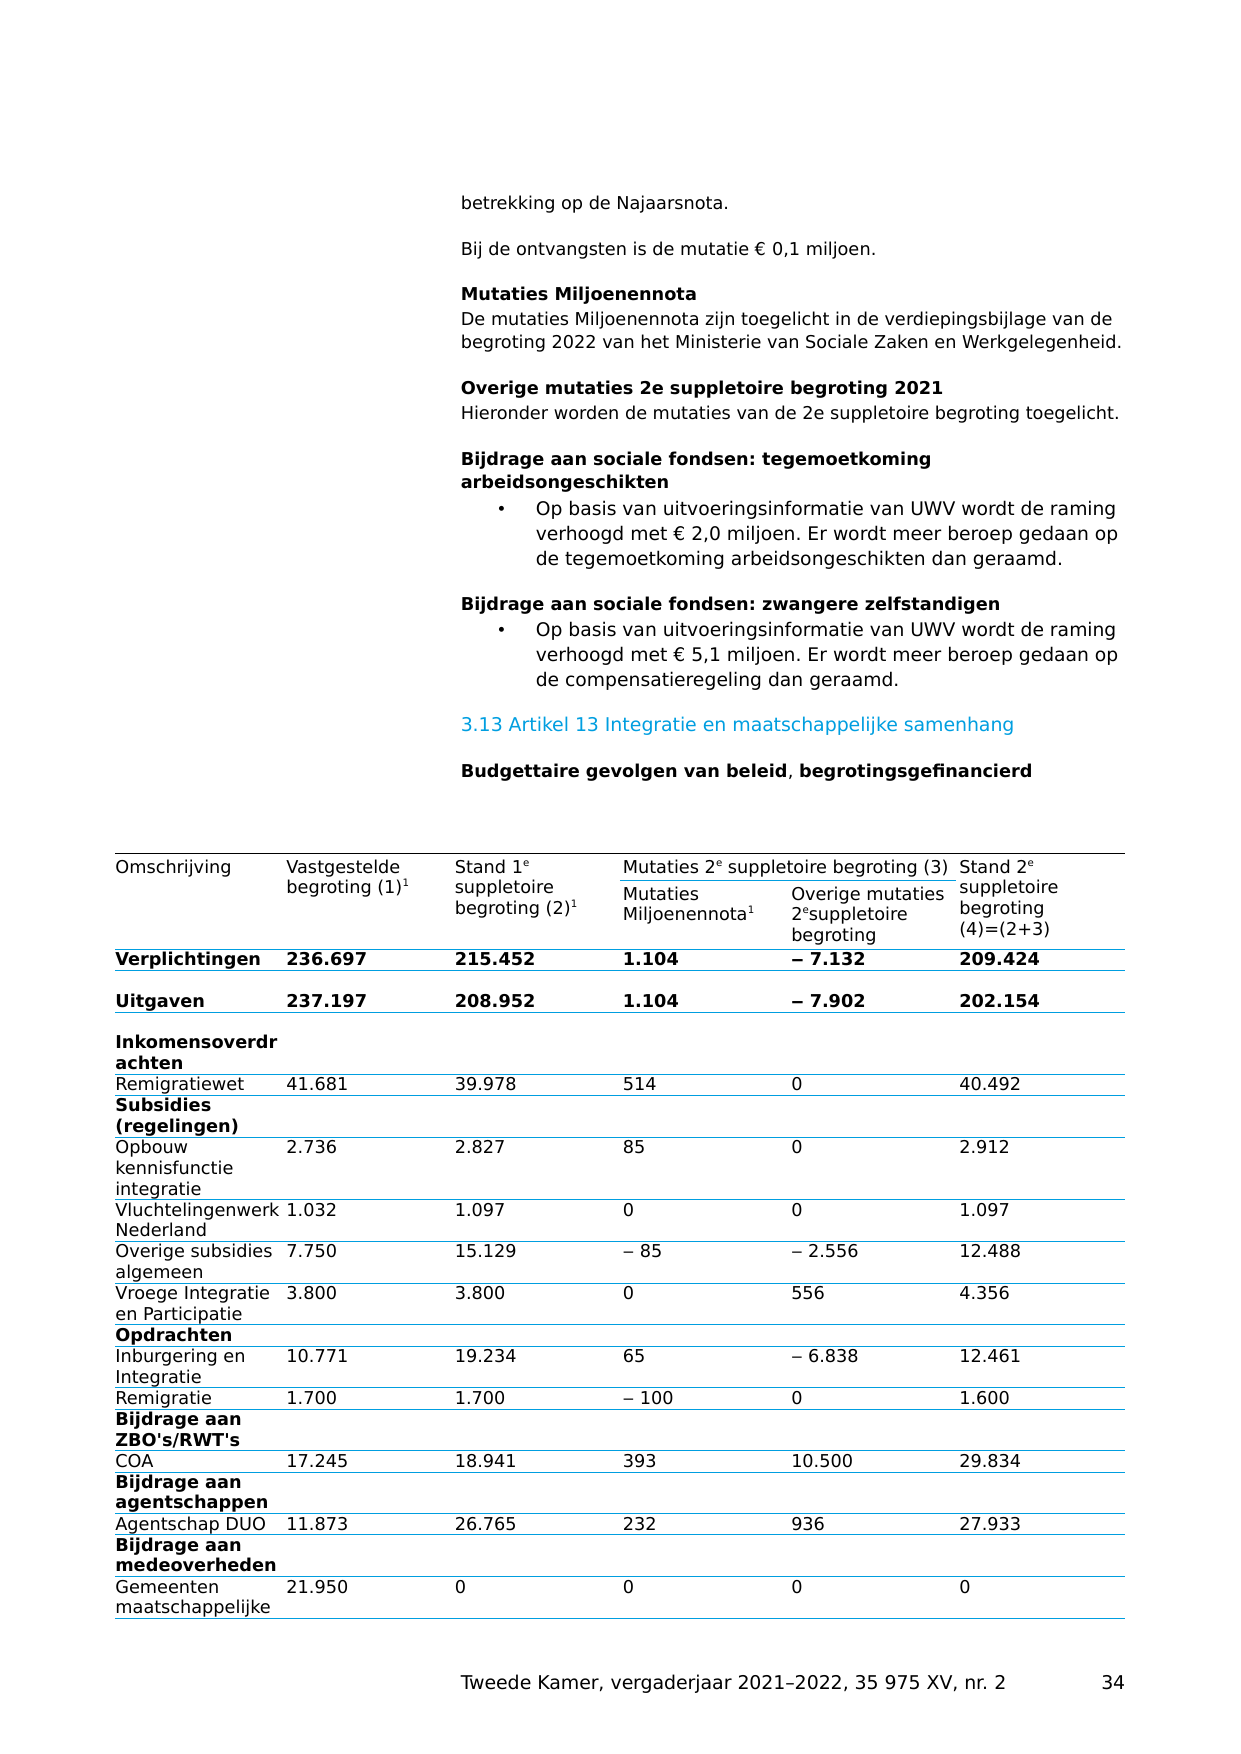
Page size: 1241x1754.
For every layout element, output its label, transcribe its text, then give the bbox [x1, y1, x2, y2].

table_cell [620, 971, 788, 991]
table_cell 85 [620, 1138, 788, 1199]
table_cell [956, 1410, 1125, 1450]
table_cell 12.461 [956, 1347, 1125, 1387]
table_cell 1.097 [956, 1200, 1125, 1241]
table_cell [956, 1096, 1125, 1137]
table_cell Omschrijving [115, 854, 283, 948]
table_cell 12.488 [956, 1242, 1125, 1283]
table_cell 19.234 [452, 1347, 620, 1387]
table_cell [956, 971, 1125, 991]
table_cell Mutaties 2e suppletoire begroting (3) [620, 854, 956, 880]
table_cell [788, 1535, 956, 1576]
table_cell 41.681 [283, 1075, 452, 1095]
table_cell [115, 971, 283, 991]
table_cell [956, 1013, 1125, 1032]
table_cell 1.700 [452, 1388, 620, 1408]
table_cell [788, 1325, 956, 1346]
table_cell Vroege Integratie en Participatie [115, 1284, 283, 1324]
table_cell 15.129 [452, 1242, 620, 1283]
table_cell [452, 1473, 620, 1513]
table_cell 11.873 [283, 1514, 452, 1534]
table_cell 0 [956, 1577, 1125, 1618]
table_cell Gemeenten maatschappelijke [115, 1577, 283, 1618]
table_cell 2.736 [283, 1138, 452, 1199]
table_cell 936 [788, 1514, 956, 1534]
table_cell 1.104 [620, 950, 788, 969]
table_cell Bijdrage aan ZBO's/RWT's [115, 1410, 283, 1450]
table_cell Verplichtingen [115, 950, 283, 969]
table_cell Bijdrage aan agentschappen [115, 1473, 283, 1513]
table_cell ‒ 100 [620, 1388, 788, 1408]
table_cell 215.452 [452, 950, 620, 969]
table_cell Opdrachten [115, 1325, 283, 1346]
table_cell [452, 1325, 620, 1346]
table_cell 209.424 [956, 950, 1125, 969]
text Bijdrage aan sociale fondsen: tegemoetkoming arbeidsongeschikten [461, 447, 1125, 493]
table_cell [956, 1535, 1125, 1576]
table_cell 1.700 [283, 1388, 452, 1408]
table_cell 7.750 [283, 1242, 452, 1283]
table_cell 18.941 [452, 1451, 620, 1471]
table_cell 0 [620, 1284, 788, 1324]
table_cell [788, 971, 956, 991]
table_cell 0 [788, 1138, 956, 1199]
table_cell 236.697 [283, 950, 452, 969]
table_cell 21.950 [283, 1577, 452, 1618]
table_cell Overige subsidies algemeen [115, 1242, 283, 1283]
table_cell 1.032 [283, 1200, 452, 1241]
table_cell 27.933 [956, 1514, 1125, 1534]
list Op basis van uitvoeringsinformatie van UWV wordt de raming verhoogd met € 2,0 miljoen. Er wordt meer beroep gedaan op de tegemoetkoming arbeidsongeschikten dan geraamd. [498, 495, 1125, 570]
table_cell [283, 1033, 452, 1074]
table_cell 3.800 [452, 1284, 620, 1324]
table_cell Remigratie [115, 1388, 283, 1408]
table_cell [283, 1096, 452, 1137]
table_cell 0 [620, 1200, 788, 1241]
table_cell 514 [620, 1075, 788, 1095]
table_cell [620, 1473, 788, 1513]
table_cell [620, 1096, 788, 1137]
table_cell COA [115, 1451, 283, 1471]
table_cell 26.765 [452, 1514, 620, 1534]
table_cell ‒ 7.902 [788, 991, 956, 1011]
table_cell 40.492 [956, 1075, 1125, 1095]
table_cell Stand 1e suppletoire begroting (2)1 [452, 854, 620, 948]
list Op basis van uitvoeringsinformatie van UWV wordt de raming verhoogd met € 5,1 miljoen. Er wordt meer beroep gedaan op de compensatieregeling dan geraamd. [498, 617, 1125, 692]
table_cell Vluchtelingenwerk Nederland [115, 1200, 283, 1241]
table_cell 0 [452, 1577, 620, 1618]
table_cell [452, 1096, 620, 1137]
table_cell [788, 1096, 956, 1137]
table_cell 393 [620, 1451, 788, 1471]
table_cell 39.978 [452, 1075, 620, 1095]
table_cell [956, 1473, 1125, 1513]
table_cell ‒ 2.556 [788, 1242, 956, 1283]
table_cell ‒ 7.132 [788, 950, 956, 969]
table_cell 1.097 [452, 1200, 620, 1241]
table_cell [283, 971, 452, 991]
table_cell [788, 1410, 956, 1450]
text Hieronder worden de mutaties van de 2e suppletoire begroting toegelicht. [461, 401, 1125, 424]
table_cell 208.952 [452, 991, 620, 1011]
table_cell Uitgaven [115, 991, 283, 1011]
table_cell [452, 1410, 620, 1450]
table_cell 10.500 [788, 1451, 956, 1471]
table_cell 10.771 [283, 1347, 452, 1387]
table_cell 1.104 [620, 991, 788, 1011]
table_cell Stand 2e suppletoire begroting (4)=(2+3) [956, 854, 1125, 948]
table_cell [788, 1033, 956, 1074]
table_cell [283, 1535, 452, 1576]
table_cell 232 [620, 1514, 788, 1534]
text Mutaties Miljoenennota [461, 282, 1125, 305]
text De mutaties Miljoenennota zijn toegelicht in de verdiepingsbijlage van de begroting 2022 van het Ministerie van Sociale Zaken en Werkgelegenheid. [461, 307, 1125, 353]
table_cell 0 [788, 1200, 956, 1241]
table_cell 0 [788, 1388, 956, 1408]
table_cell 17.245 [283, 1451, 452, 1471]
table_cell 0 [620, 1577, 788, 1618]
table_cell Mutaties Miljoenennota1 [620, 881, 788, 948]
table_cell [620, 1013, 788, 1032]
table_cell [452, 1033, 620, 1074]
table_cell ‒ 85 [620, 1242, 788, 1283]
table_cell [956, 1033, 1125, 1074]
table_cell Bijdrage aan medeoverheden [115, 1535, 283, 1576]
table_cell Inkomensoverdrachten [115, 1033, 283, 1074]
table_cell Agentschap DUO [115, 1514, 283, 1534]
text Bijdrage aan sociale fondsen: zwangere zelfstandigen [461, 592, 1125, 615]
table_cell [788, 1473, 956, 1513]
table_cell 0 [788, 1577, 956, 1618]
table_cell 4.356 [956, 1284, 1125, 1324]
table_cell 29.834 [956, 1451, 1125, 1471]
text Overige mutaties 2e suppletoire begroting 2021 [461, 376, 1125, 399]
table_cell [452, 1535, 620, 1576]
table_cell [620, 1033, 788, 1074]
table_cell 65 [620, 1347, 788, 1387]
text betrekking op de Najaarsnota. [461, 191, 1125, 214]
table_cell 2.912 [956, 1138, 1125, 1199]
table_cell 202.154 [956, 991, 1125, 1011]
table_cell 0 [788, 1075, 956, 1095]
table_cell [283, 1410, 452, 1450]
table_cell 556 [788, 1284, 956, 1324]
title 3.13 Artikel 13 Integratie en maatschappelijke samenhang [461, 714, 1125, 736]
table_cell [788, 1013, 956, 1032]
text Bij de ontvangsten is de mutatie € 0,1 miljoen. [461, 237, 1125, 259]
table_cell Inburgering en Integratie [115, 1347, 283, 1387]
table_cell [283, 1473, 452, 1513]
table_cell [956, 1325, 1125, 1346]
text Budgettaire gevolgen van beleid, begrotingsgefinancierd [461, 759, 1125, 782]
table_cell Subsidies (regelingen) [115, 1096, 283, 1137]
table_cell Remigratiewet [115, 1075, 283, 1095]
table_cell [620, 1410, 788, 1450]
table_cell Vastgestelde begroting (1)1 [283, 854, 452, 948]
table_header Tabel 27 Budgettaire gevolgen van beleid, begrotingsgefinancierd artikel 13 Integratie en maatschappelijke samenhang (Bedragen x € 1.000) [115, 805, 1125, 853]
table_cell [452, 971, 620, 991]
table_cell Overige mutaties 2esuppletoire begroting [788, 881, 956, 948]
table_cell 3.800 [283, 1284, 452, 1324]
table_cell [452, 1013, 620, 1032]
table_cell 1.600 [956, 1388, 1125, 1408]
table_cell 237.197 [283, 991, 452, 1011]
table_cell [283, 1325, 452, 1346]
table_cell [620, 1535, 788, 1576]
table_cell [620, 1325, 788, 1346]
table_cell [283, 1013, 452, 1032]
table_cell ‒ 6.838 [788, 1347, 956, 1387]
table_cell Opbouw kennisfunctie integratie [115, 1138, 283, 1199]
table_cell 2.827 [452, 1138, 620, 1199]
table_cell [115, 1013, 283, 1032]
